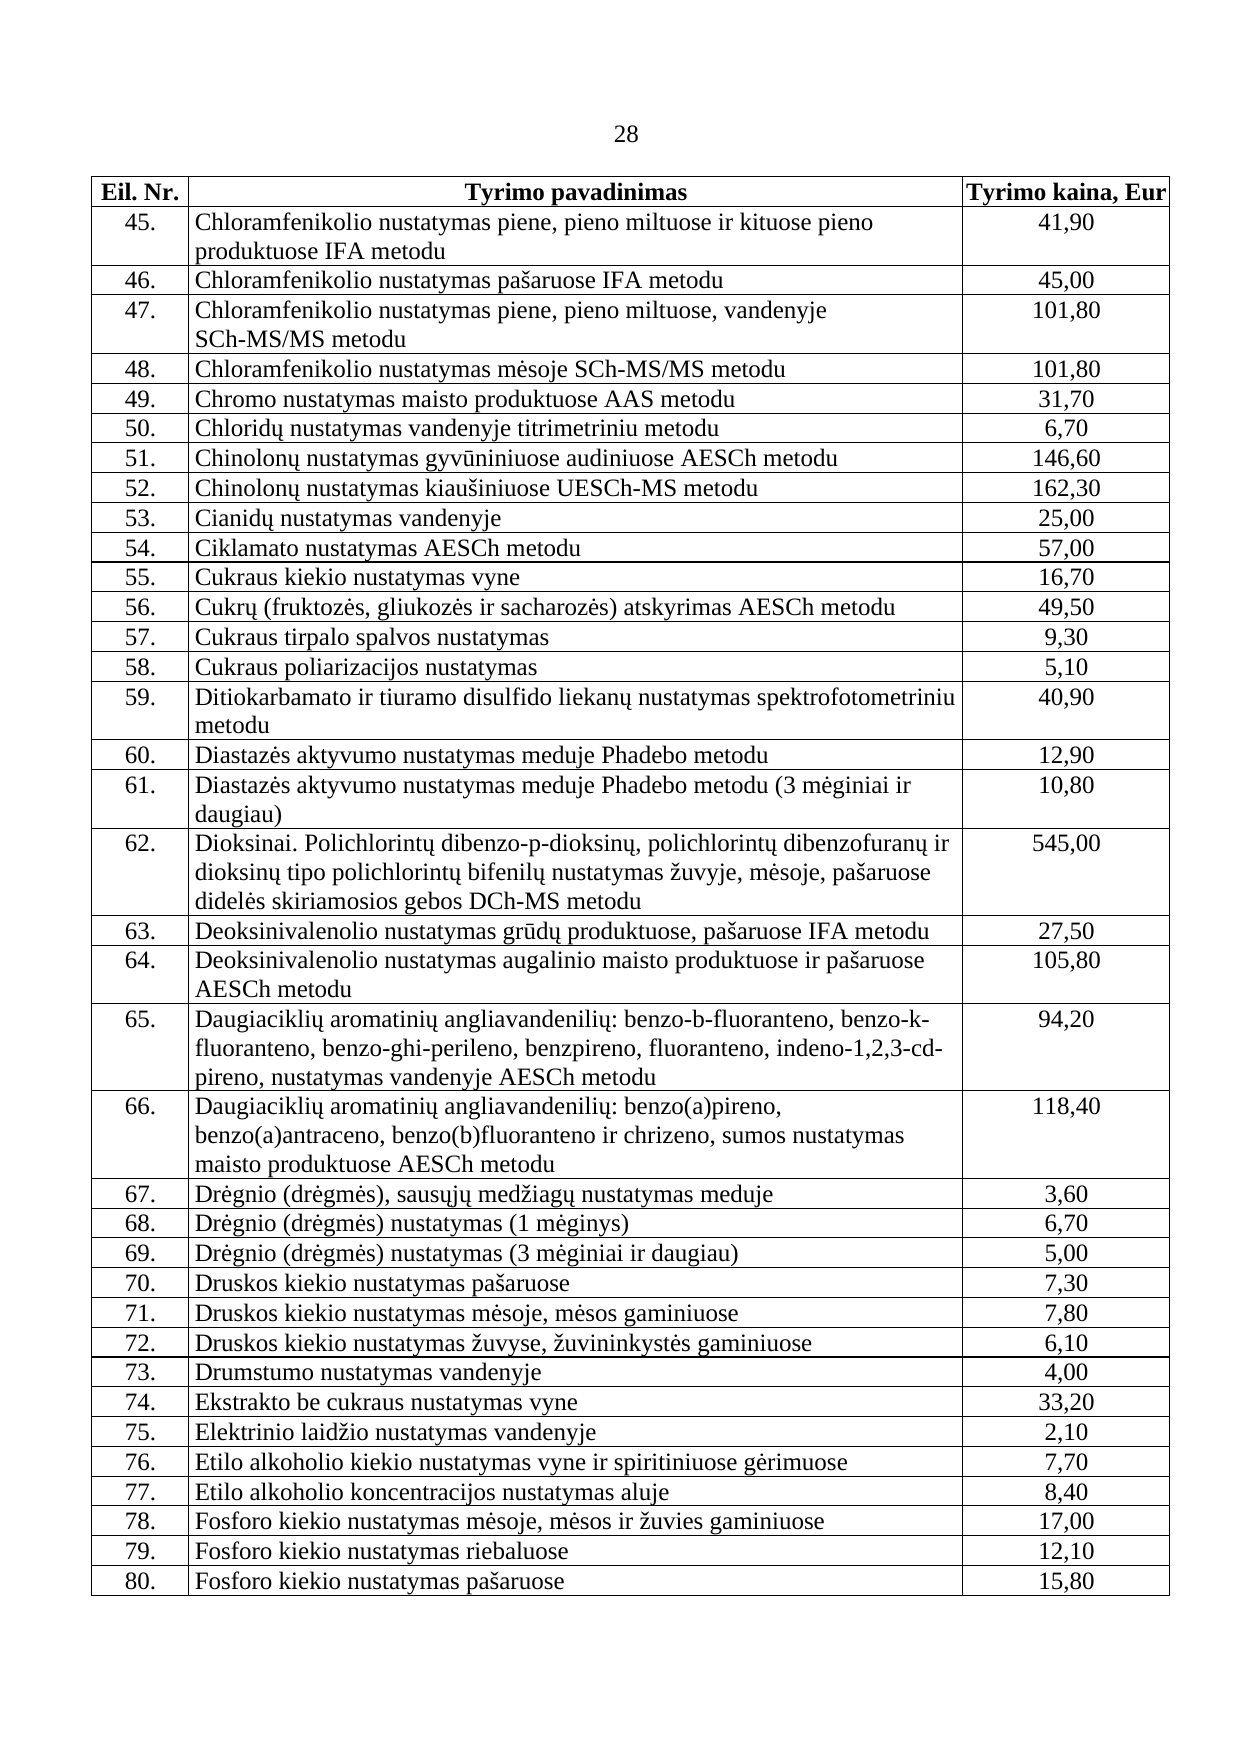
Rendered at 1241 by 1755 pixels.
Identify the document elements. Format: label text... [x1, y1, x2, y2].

table_cell 58. [92, 652, 188, 681]
table_cell 62. [92, 829, 188, 915]
table_cell 31,70 [963, 384, 1169, 412]
table_cell 51. [92, 443, 188, 472]
table_cell Etilo alkoholio koncentracijos nustatymas aluje [189, 1477, 962, 1505]
table_cell Fosforo kiekio nustatymas riebaluose [189, 1536, 962, 1565]
table_cell 6,10 [963, 1328, 1169, 1356]
table_cell 49. [92, 384, 188, 412]
table_cell Druskos kiekio nustatymas pašaruose [189, 1268, 962, 1297]
table_cell 57. [92, 622, 188, 651]
table_cell Dioksinai. Polichlorintų dibenzo-p-dioksinų, polichlorintų dibenzofuranų ir dioksinų tipo polichlorintų bifenilų nustatymas žuvyje, mėsoje, pašaruose didelės skiriamosios gebos DCh-MS metodu [189, 829, 962, 915]
table_header Eil. Nr. [92, 177, 188, 206]
table_cell 545,00 [963, 829, 1169, 915]
table_cell Deoksinivalenolio nustatymas grūdų produktuose, pašaruose IFA metodu [189, 916, 962, 944]
table_cell 61. [92, 770, 188, 827]
table_cell 54. [92, 533, 188, 561]
table_cell 6,70 [963, 414, 1169, 442]
table_cell Cianidų nustatymas vandenyje [189, 503, 962, 532]
table_cell 60. [92, 740, 188, 769]
table_cell 146,60 [963, 443, 1169, 472]
table_cell Ditiokarbamato ir tiuramo disulfido liekanų nustatymas spektrofotometriniu metodu [189, 682, 962, 739]
table_cell 80. [92, 1566, 188, 1595]
table_cell 67. [92, 1179, 188, 1207]
table_cell 52. [92, 473, 188, 502]
table_cell 64. [92, 946, 188, 1003]
table_cell Fosforo kiekio nustatymas mėsoje, mėsos ir žuvies gaminiuose [189, 1506, 962, 1535]
table_cell 50. [92, 414, 188, 442]
table_cell Chloramfenikolio nustatymas piene, pieno miltuose, vandenyje SCh-MS/MS metodu [189, 295, 962, 353]
table_cell 45. [92, 207, 188, 264]
table_cell Daugiaciklių aromatinių angliavandenilių: benzo(a)pireno, benzo(a)antraceno, benzo(b)fluoranteno ir chrizeno, sumos nustatymas maisto produktuose AESCh metodu [189, 1091, 962, 1178]
table_cell Diastazės aktyvumo nustatymas meduje Phadebo metodu (3 mėginiai ir daugiau) [189, 770, 962, 827]
table_cell Daugiaciklių aromatinių angliavandenilių: benzo-b-fluoranteno, benzo-k-fluoranteno, benzo-ghi-perileno, benzpireno, fluoranteno, indeno-1,2,3-cd-pireno, nustatymas vandenyje AESCh metodu [189, 1004, 962, 1090]
table_cell Chloramfenikolio nustatymas piene, pieno miltuose ir kituose pieno produktuose IFA metodu [189, 207, 962, 264]
table_cell 55. [92, 563, 188, 591]
table_cell 7,80 [963, 1298, 1169, 1327]
table_cell 6,70 [963, 1209, 1169, 1237]
table_cell 72. [92, 1328, 188, 1356]
table_cell 40,90 [963, 682, 1169, 739]
table_cell Cukraus kiekio nustatymas vyne [189, 563, 962, 591]
table_cell Drėgnio (drėgmės), sausųjų medžiagų nustatymas meduje [189, 1179, 962, 1207]
table_cell 76. [92, 1447, 188, 1476]
table_cell 66. [92, 1091, 188, 1178]
table_cell 12,90 [963, 740, 1169, 769]
table_cell Druskos kiekio nustatymas mėsoje, mėsos gaminiuose [189, 1298, 962, 1327]
table_cell 46. [92, 266, 188, 294]
table_cell 77. [92, 1477, 188, 1505]
table_cell Etilo alkoholio kiekio nustatymas vyne ir spiritiniuose gėrimuose [189, 1447, 962, 1476]
table_cell 118,40 [963, 1091, 1169, 1178]
table_cell 162,30 [963, 473, 1169, 502]
table_cell 7,70 [963, 1447, 1169, 1476]
table_cell 101,80 [963, 354, 1169, 383]
table_cell Chloramfenikolio nustatymas pašaruose IFA metodu [189, 266, 962, 294]
table_cell Cukraus poliarizacijos nustatymas [189, 652, 962, 681]
table_cell 75. [92, 1417, 188, 1446]
table_cell Drėgnio (drėgmės) nustatymas (1 mėginys) [189, 1209, 962, 1237]
table_cell 94,20 [963, 1004, 1169, 1090]
table_cell Ciklamato nustatymas AESCh metodu [189, 533, 962, 561]
table_cell Chromo nustatymas maisto produktuose AAS metodu [189, 384, 962, 412]
table_cell Druskos kiekio nustatymas žuvyse, žuvininkystės gaminiuose [189, 1328, 962, 1356]
table_cell 3,60 [963, 1179, 1169, 1207]
table_cell Ekstrakto be cukraus nustatymas vyne [189, 1387, 962, 1416]
table_cell 4,00 [963, 1358, 1169, 1386]
table_cell Chinolonų nustatymas gyvūniniuose audiniuose AESCh metodu [189, 443, 962, 472]
table_cell 69. [92, 1238, 188, 1267]
table_cell 8,40 [963, 1477, 1169, 1505]
table_cell 27,50 [963, 916, 1169, 944]
table_cell 74. [92, 1387, 188, 1416]
table_cell 65. [92, 1004, 188, 1090]
table_cell 10,80 [963, 770, 1169, 827]
table_cell Diastazės aktyvumo nustatymas meduje Phadebo metodu [189, 740, 962, 769]
table_cell 63. [92, 916, 188, 944]
table_cell 68. [92, 1209, 188, 1237]
table_cell 78. [92, 1506, 188, 1535]
table_cell 53. [92, 503, 188, 532]
table_cell 15,80 [963, 1566, 1169, 1595]
table_cell Fosforo kiekio nustatymas pašaruose [189, 1566, 962, 1595]
table_cell 9,30 [963, 622, 1169, 651]
table_cell Drumstumo nustatymas vandenyje [189, 1358, 962, 1386]
table_cell 17,00 [963, 1506, 1169, 1535]
table_cell 56. [92, 592, 188, 621]
table_cell 79. [92, 1536, 188, 1565]
table_cell 2,10 [963, 1417, 1169, 1446]
table_cell 105,80 [963, 946, 1169, 1003]
table_cell 70. [92, 1268, 188, 1297]
table_cell 25,00 [963, 503, 1169, 532]
table_cell Deoksinivalenolio nustatymas augalinio maisto produktuose ir pašaruose AESCh metodu [189, 946, 962, 1003]
table_cell 47. [92, 295, 188, 353]
table_cell 45,00 [963, 266, 1169, 294]
table_cell 49,50 [963, 592, 1169, 621]
table_cell 41,90 [963, 207, 1169, 264]
table_cell Cukraus tirpalo spalvos nustatymas [189, 622, 962, 651]
table_cell 16,70 [963, 563, 1169, 591]
table_cell 12,10 [963, 1536, 1169, 1565]
table_cell 5,00 [963, 1238, 1169, 1267]
table_cell 48. [92, 354, 188, 383]
table_cell Chloridų nustatymas vandenyje titrimetriniu metodu [189, 414, 962, 442]
table_cell Cukrų (fruktozės, gliukozės ir sacharozės) atskyrimas AESCh metodu [189, 592, 962, 621]
table_header Tyrimo pavadinimas [189, 177, 962, 206]
table_cell Elektrinio laidžio nustatymas vandenyje [189, 1417, 962, 1446]
table_cell 57,00 [963, 533, 1169, 561]
table_cell 5,10 [963, 652, 1169, 681]
table_cell 71. [92, 1298, 188, 1327]
table_cell 73. [92, 1358, 188, 1386]
table_cell 101,80 [963, 295, 1169, 353]
table_cell 59. [92, 682, 188, 739]
table_cell Chloramfenikolio nustatymas mėsoje SCh-MS/MS metodu [189, 354, 962, 383]
table_cell Drėgnio (drėgmės) nustatymas (3 mėginiai ir daugiau) [189, 1238, 962, 1267]
table_cell 7,30 [963, 1268, 1169, 1297]
table_cell 33,20 [963, 1387, 1169, 1416]
table_cell Chinolonų nustatymas kiaušiniuose UESCh-MS metodu [189, 473, 962, 502]
table_header Tyrimo kaina, Eur [963, 177, 1169, 206]
